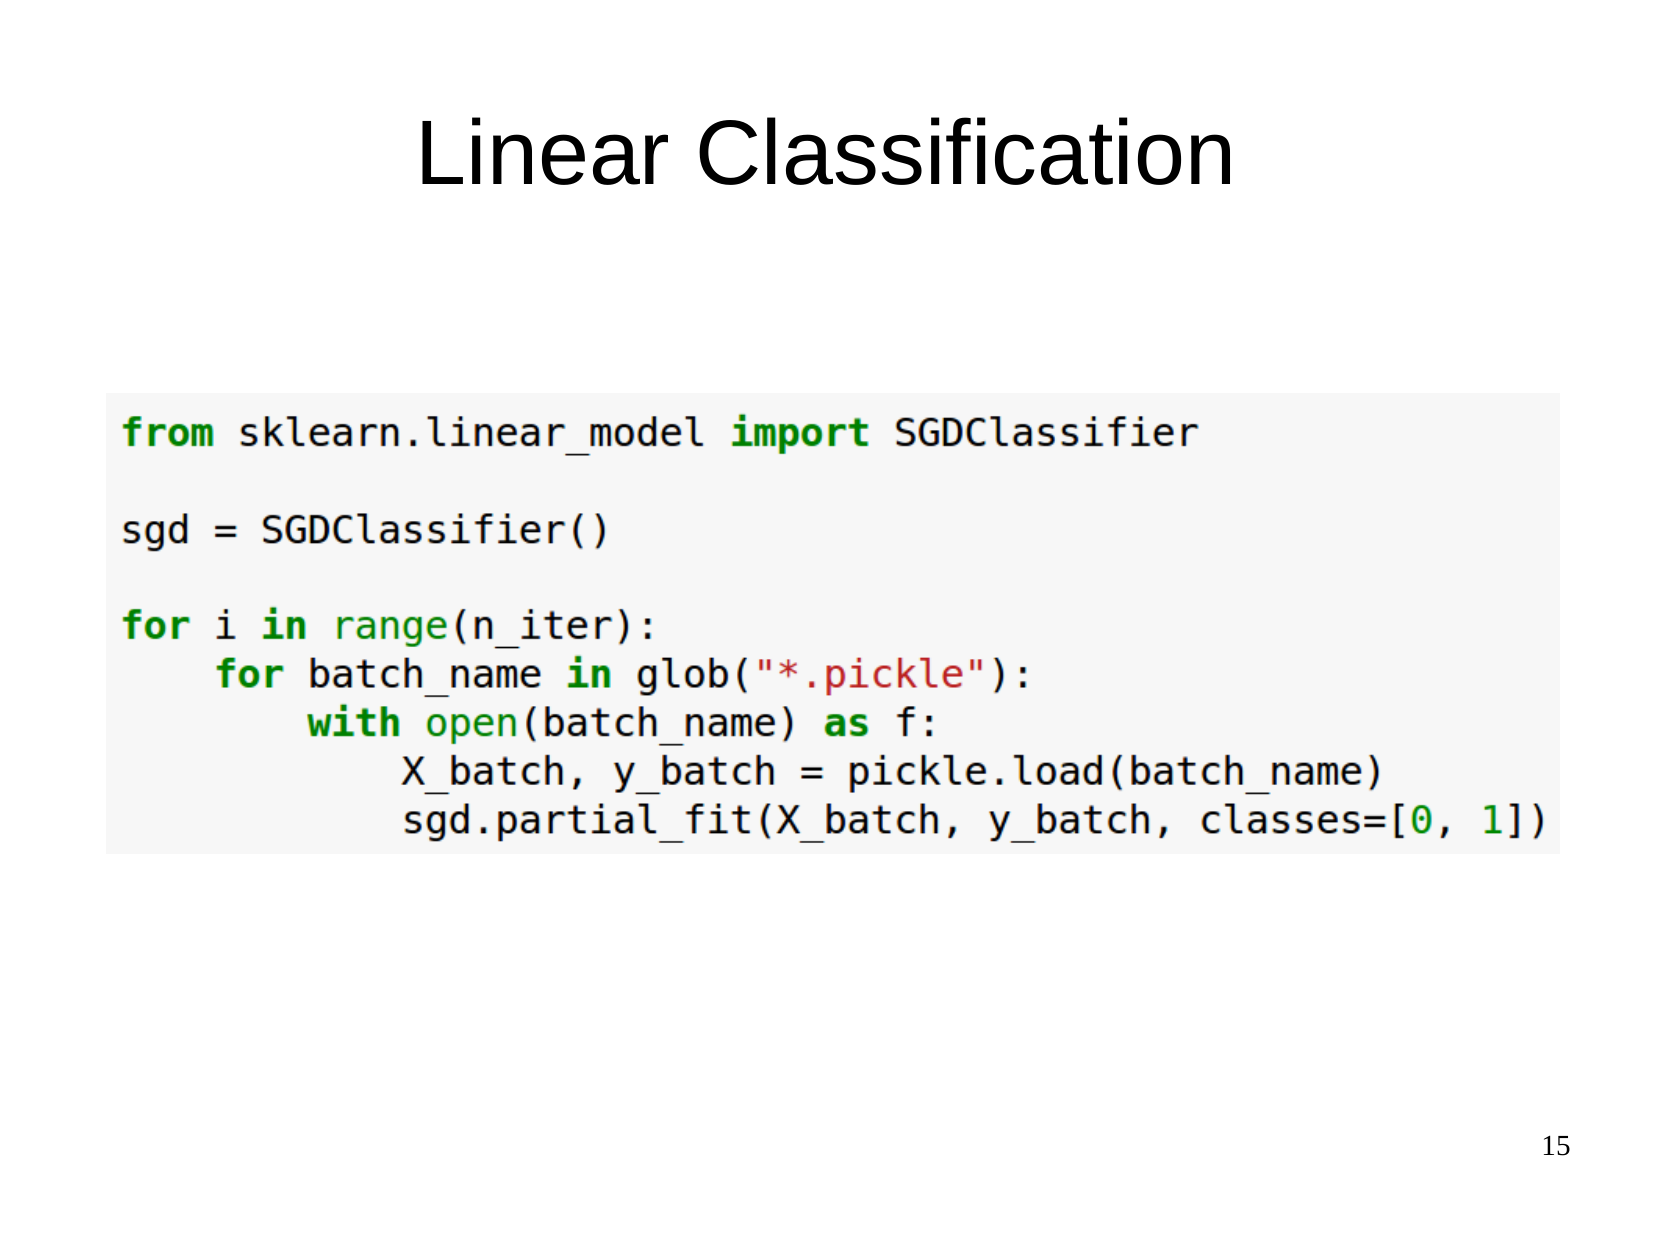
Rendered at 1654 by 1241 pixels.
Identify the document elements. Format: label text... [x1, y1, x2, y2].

picture [106, 393, 1560, 854]
title Linear Classification [82, 49, 1571, 257]
